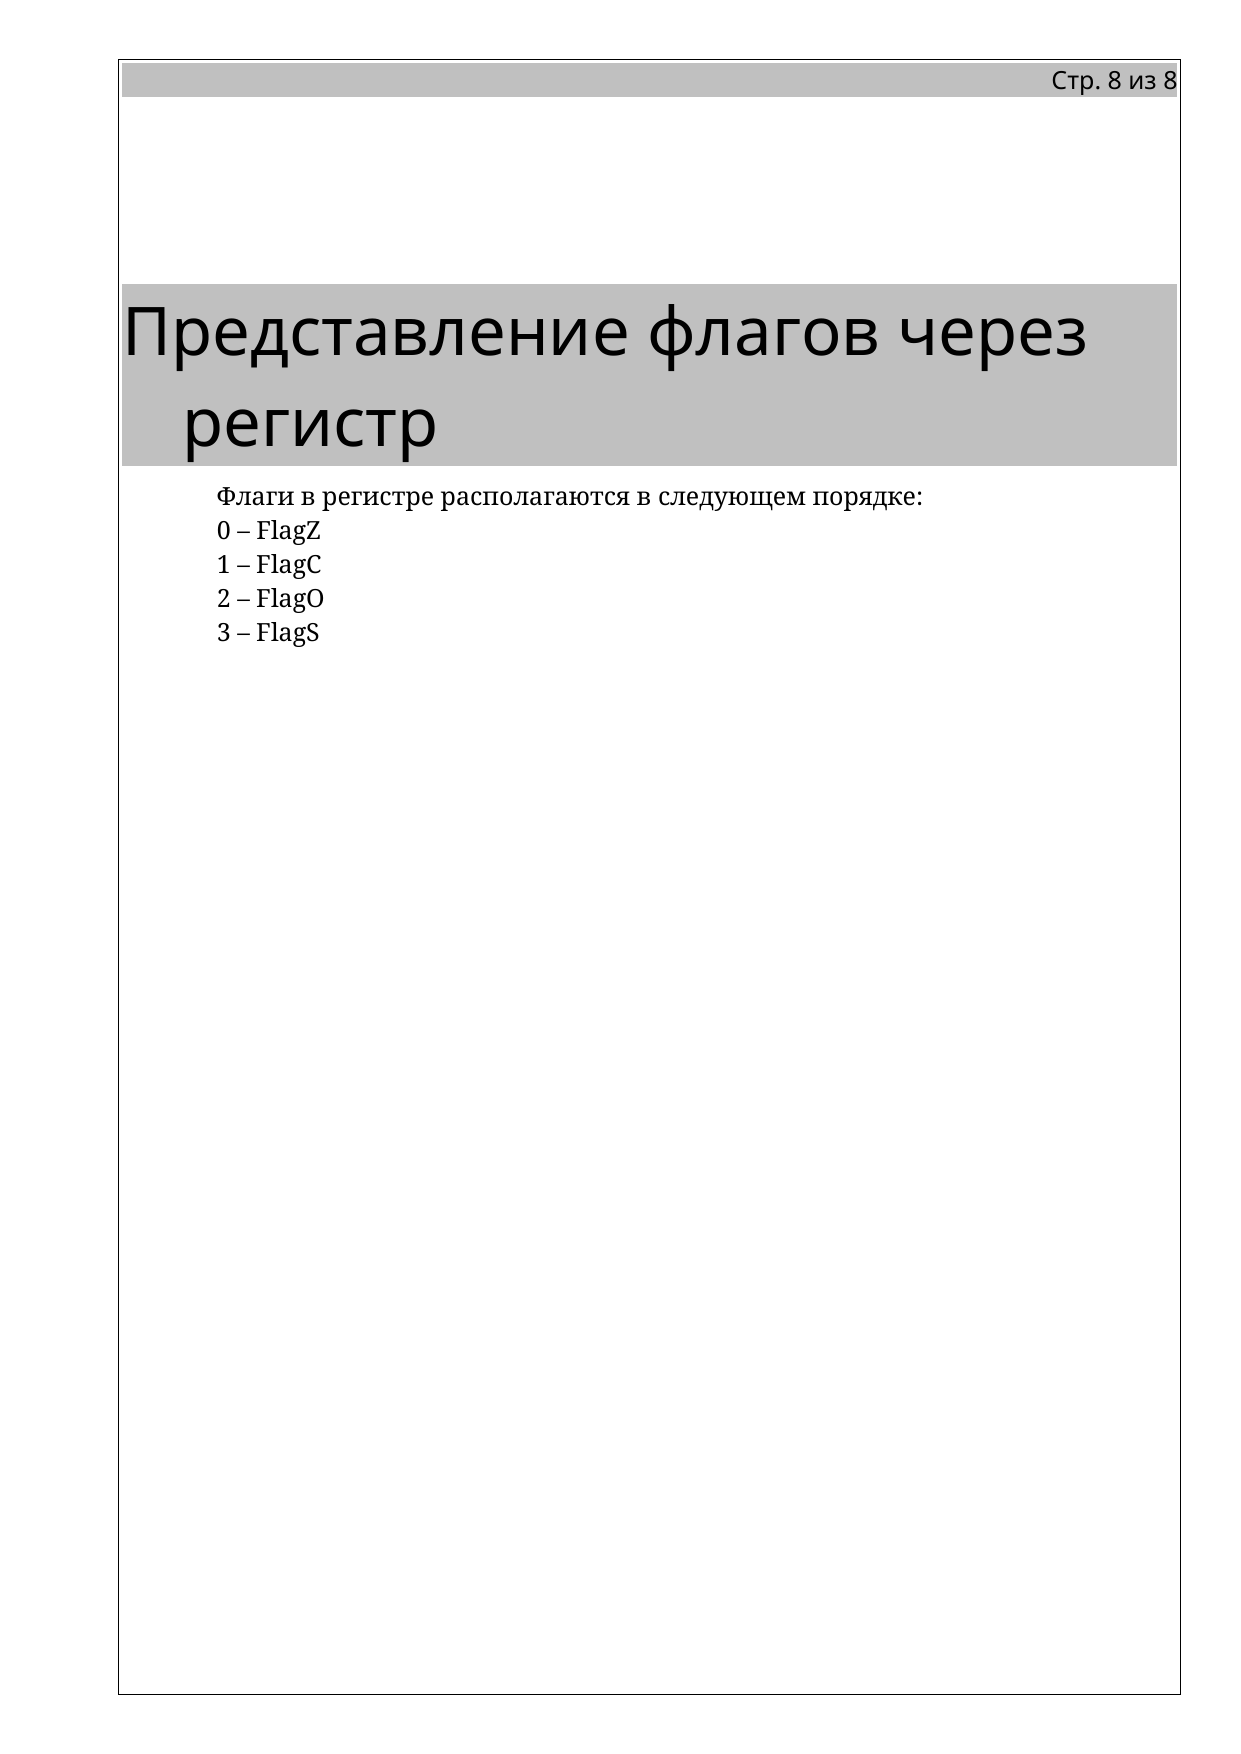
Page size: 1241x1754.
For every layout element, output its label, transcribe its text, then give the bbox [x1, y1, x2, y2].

text Флаги в регистре располагаются в следующем порядке: [122, 479, 1177, 513]
text 3 – FlagS [122, 615, 1177, 649]
text 2 – FlagO [122, 581, 1177, 615]
subtitle Представление флагов через регистр [122, 284, 1177, 466]
text 1 – FlagC [122, 547, 1177, 581]
text 0 – FlagZ [122, 513, 1177, 547]
